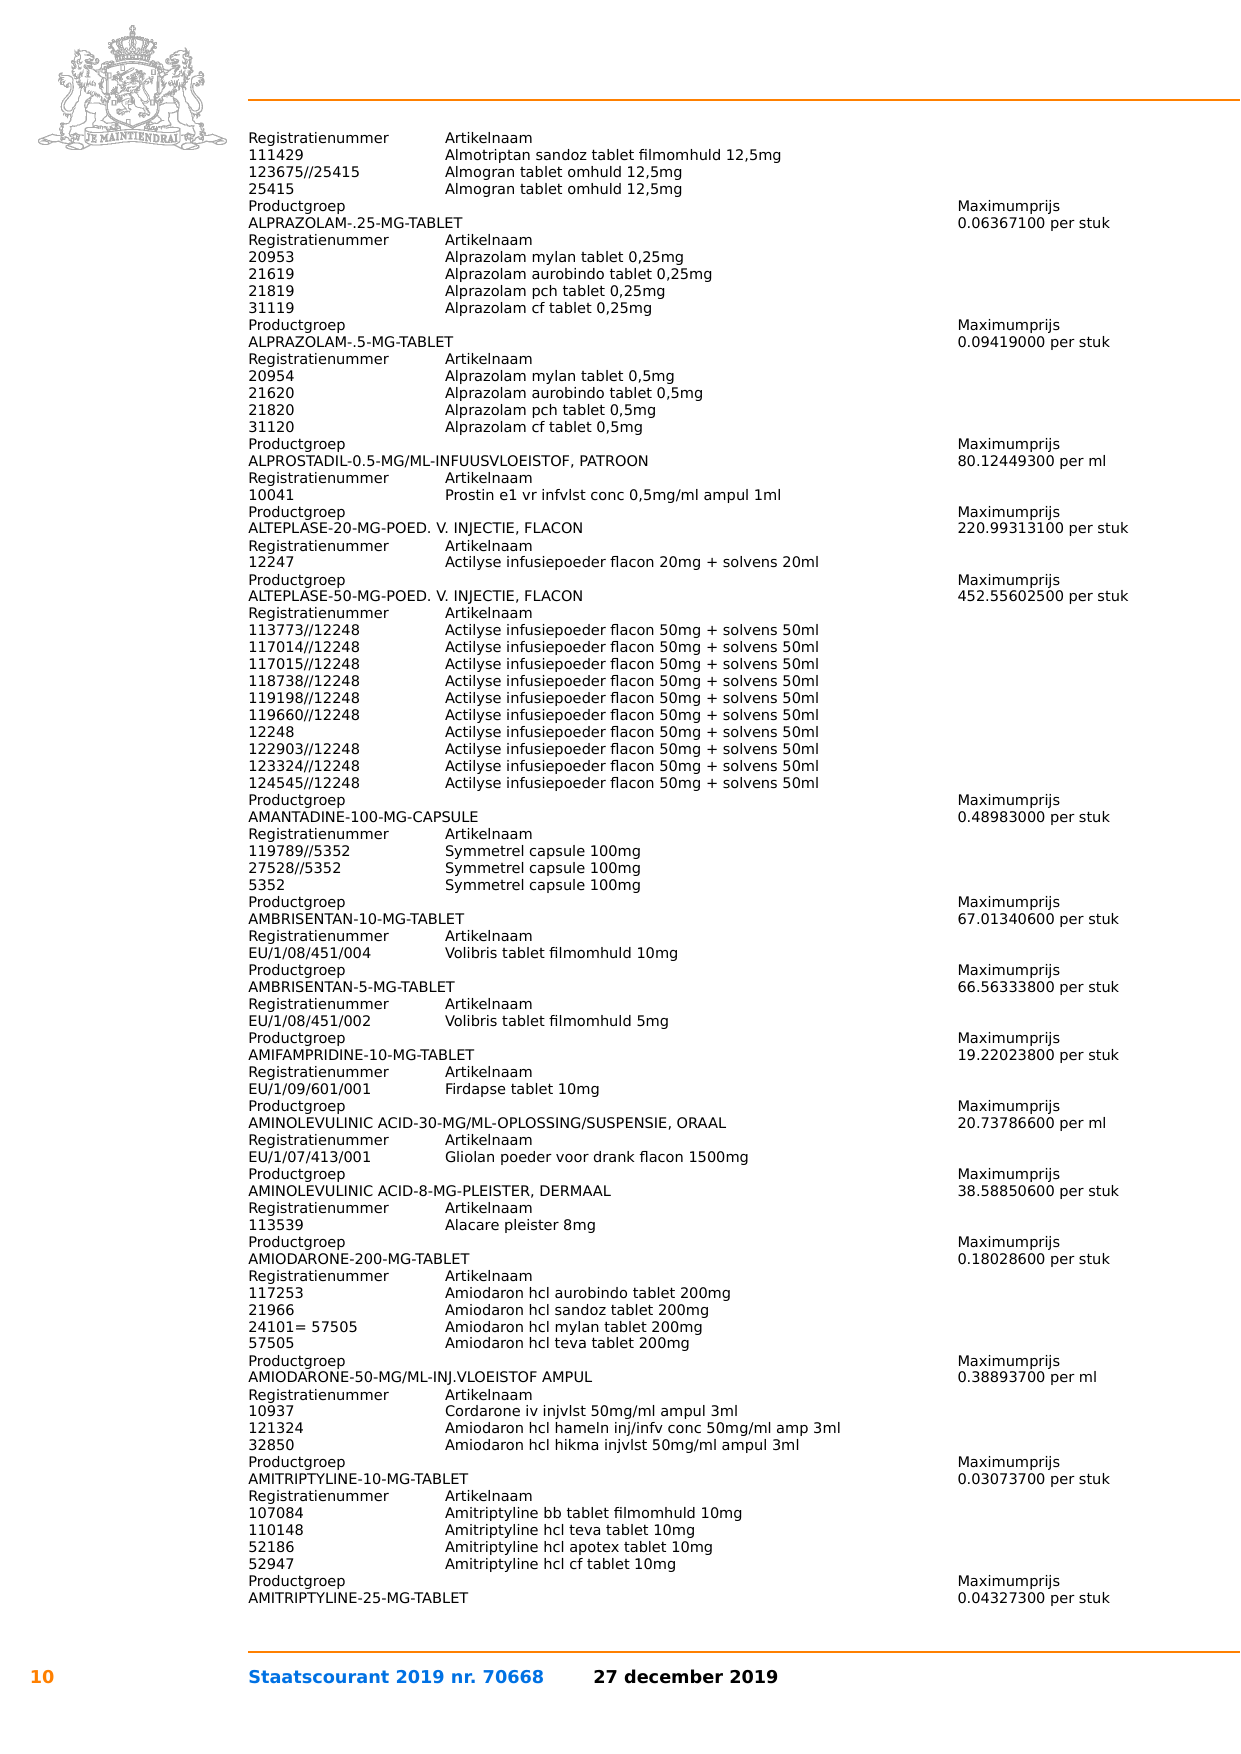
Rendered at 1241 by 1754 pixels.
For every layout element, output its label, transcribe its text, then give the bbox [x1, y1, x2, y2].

table_cell Prostin e1 vr infvlst conc 0,5mg/ml ampul 1ml [439, 486, 951, 503]
table_cell Registratienummer [248, 928, 439, 945]
table_cell [951, 656, 1163, 673]
table_cell 119198//12248 [248, 690, 439, 707]
table_cell 80.12449300 per ml [951, 453, 1163, 469]
table_cell Amiodaron hcl hameln inj/infv conc 50mg/ml amp 3ml [439, 1420, 951, 1437]
table_cell Productgroep [248, 317, 439, 334]
table_cell AMITRIPTYLINE-25-MG-TABLET [248, 1590, 951, 1607]
table_cell [951, 877, 1163, 894]
table_cell 122903//12248 [248, 741, 439, 758]
table_cell Artikelnaam [439, 928, 951, 945]
table_cell Alprazolam aurobindo tablet 0,5mg [439, 385, 951, 402]
table_cell 110148 [248, 1522, 439, 1539]
table_cell [951, 945, 1163, 962]
table_cell Productgroep [248, 1166, 439, 1183]
table_cell Registratienummer [248, 1268, 439, 1284]
table_cell [951, 1132, 1163, 1149]
table_cell 119789//5352 [248, 843, 439, 860]
table_cell [951, 1522, 1163, 1539]
table_cell [951, 1319, 1163, 1335]
table_cell 21619 [248, 266, 439, 283]
table_cell [439, 1353, 951, 1369]
table_cell 0.03073700 per stuk [951, 1471, 1163, 1488]
table_cell 31119 [248, 300, 439, 317]
table_cell 52947 [248, 1556, 439, 1573]
table_cell Amiodaron hcl sandoz tablet 200mg [439, 1301, 951, 1318]
table_cell Maximumprijs [951, 504, 1163, 520]
table_cell Alprazolam pch tablet 0,5mg [439, 402, 951, 418]
table_cell [951, 486, 1163, 503]
table_cell [439, 962, 951, 979]
table_cell [439, 1098, 951, 1115]
table_cell Volibris tablet filmomhuld 10mg [439, 945, 951, 962]
table_cell [951, 1556, 1163, 1573]
table_cell 67.01340600 per stuk [951, 911, 1163, 928]
table_cell 52186 [248, 1539, 439, 1556]
table_cell Amitriptyline hcl teva tablet 10mg [439, 1522, 951, 1539]
table_cell Amiodaron hcl mylan tablet 200mg [439, 1319, 951, 1335]
table_cell Productgroep [248, 571, 439, 588]
table_cell [951, 1386, 1163, 1403]
table_cell Alprazolam cf tablet 0,25mg [439, 300, 951, 317]
table_cell [951, 1013, 1163, 1030]
table_cell [951, 351, 1163, 368]
table_cell Cordarone iv injvlst 50mg/ml ampul 3ml [439, 1403, 951, 1420]
table_cell [439, 1454, 951, 1471]
table_cell Maximumprijs [951, 436, 1163, 452]
table_cell 117014//12248 [248, 639, 439, 656]
table_cell [951, 1268, 1163, 1284]
table_cell 121324 [248, 1420, 439, 1437]
table_cell Alprazolam cf tablet 0,5mg [439, 419, 951, 436]
table_cell 0.38893700 per ml [951, 1369, 1163, 1386]
table_cell Amiodaron hcl teva tablet 200mg [439, 1335, 951, 1352]
table_cell Maximumprijs [951, 571, 1163, 588]
table_cell [951, 605, 1163, 622]
table_cell EU/1/08/451/004 [248, 945, 439, 962]
table_cell 24101= 57505 [248, 1319, 439, 1335]
table_cell [951, 928, 1163, 945]
table_cell Alacare pleister 8mg [439, 1217, 951, 1233]
table_cell [951, 1200, 1163, 1217]
table_cell [439, 894, 951, 911]
table_cell 20.73786600 per ml [951, 1115, 1163, 1132]
table_cell 25415 [248, 181, 439, 198]
table_cell 20953 [248, 249, 439, 266]
table_cell Alprazolam aurobindo tablet 0,25mg [439, 266, 951, 283]
table_cell EU/1/07/413/001 [248, 1149, 439, 1166]
table_cell [951, 622, 1163, 639]
table_cell Alprazolam pch tablet 0,25mg [439, 283, 951, 300]
table_cell Maximumprijs [951, 1098, 1163, 1115]
table_cell [439, 792, 951, 809]
table_cell AMIFAMPRIDINE-10-MG-TABLET [248, 1047, 951, 1064]
table_cell 10937 [248, 1403, 439, 1420]
table_cell [951, 385, 1163, 402]
table_cell Registratienummer [248, 470, 439, 486]
table_cell 21966 [248, 1301, 439, 1318]
table_cell 0.09419000 per stuk [951, 334, 1163, 351]
table_cell [951, 1301, 1163, 1318]
table_cell [951, 1064, 1163, 1081]
table_cell 19.22023800 per stuk [951, 1047, 1163, 1064]
table_cell Almogran tablet omhuld 12,5mg [439, 164, 951, 181]
table_cell Maximumprijs [951, 792, 1163, 809]
table_cell 21820 [248, 402, 439, 418]
table_cell [951, 826, 1163, 843]
table_cell [951, 538, 1163, 554]
table_cell 107084 [248, 1505, 439, 1522]
table_cell Actilyse infusiepoeder flacon 50mg + solvens 50ml [439, 656, 951, 673]
table_cell Actilyse infusiepoeder flacon 50mg + solvens 50ml [439, 673, 951, 690]
table_cell [951, 181, 1163, 198]
table_cell [951, 419, 1163, 436]
table_cell Artikelnaam [439, 996, 951, 1013]
table_cell 113773//12248 [248, 622, 439, 639]
table_cell AMITRIPTYLINE-10-MG-TABLET [248, 1471, 951, 1488]
table_cell [951, 639, 1163, 656]
table_cell Registratienummer [248, 351, 439, 368]
table_cell Registratienummer [248, 1488, 439, 1505]
table_cell [951, 843, 1163, 860]
table_cell 452.55602500 per stuk [951, 588, 1163, 605]
table_cell Maximumprijs [951, 1234, 1163, 1251]
table_cell Registratienummer [248, 605, 439, 622]
table_cell [951, 1081, 1163, 1098]
table_cell Volibris tablet filmomhuld 5mg [439, 1013, 951, 1030]
table_cell Productgroep [248, 1454, 439, 1471]
table_cell Productgroep [248, 962, 439, 979]
table_cell Maximumprijs [951, 317, 1163, 334]
table_cell ALPRAZOLAM-.25-MG-TABLET [248, 215, 951, 232]
table_cell 31120 [248, 419, 439, 436]
table_cell Maximumprijs [951, 1353, 1163, 1369]
table_cell 0.06367100 per stuk [951, 215, 1163, 232]
table_cell [951, 690, 1163, 707]
table_cell ALTEPLASE-50-MG-POED. V. INJECTIE, FLACON [248, 588, 951, 605]
table_cell Productgroep [248, 1573, 439, 1590]
table_cell Productgroep [248, 436, 439, 452]
table_cell Symmetrel capsule 100mg [439, 860, 951, 877]
table_cell AMBRISENTAN-10-MG-TABLET [248, 911, 951, 928]
table_cell 0.18028600 per stuk [951, 1251, 1163, 1267]
table_cell Actilyse infusiepoeder flacon 50mg + solvens 50ml [439, 639, 951, 656]
table_cell EU/1/09/601/001 [248, 1081, 439, 1098]
table_cell Productgroep [248, 1234, 439, 1251]
table_cell [951, 1539, 1163, 1556]
table_cell [951, 164, 1163, 181]
table_cell [951, 402, 1163, 418]
table_cell AMANTADINE-100-MG-CAPSULE [248, 809, 951, 826]
picture [38, 25, 227, 150]
table_cell Almotriptan sandoz tablet filmomhuld 12,5mg [439, 147, 951, 164]
table_cell Amiodaron hcl aurobindo tablet 200mg [439, 1285, 951, 1301]
table_cell 117015//12248 [248, 656, 439, 673]
table_cell Productgroep [248, 792, 439, 809]
table_cell [439, 198, 951, 215]
table_cell AMINOLEVULINIC ACID-8-MG-PLEISTER, DERMAAL [248, 1183, 951, 1199]
table_cell Maximumprijs [951, 1454, 1163, 1471]
table_cell Maximumprijs [951, 1166, 1163, 1183]
table_cell [951, 860, 1163, 877]
table_cell [439, 317, 951, 334]
table_cell 66.56333800 per stuk [951, 979, 1163, 996]
table_cell [951, 249, 1163, 266]
table_cell [951, 1420, 1163, 1437]
table_cell Productgroep [248, 1353, 439, 1369]
table_cell Almogran tablet omhuld 12,5mg [439, 181, 951, 198]
table_cell Registratienummer [248, 1386, 439, 1403]
table_cell [951, 300, 1163, 317]
table_cell Actilyse infusiepoeder flacon 50mg + solvens 50ml [439, 707, 951, 724]
table_cell Artikelnaam [439, 130, 951, 147]
table_cell Amiodaron hcl hikma injvlst 50mg/ml ampul 3ml [439, 1437, 951, 1454]
table_cell [951, 1285, 1163, 1301]
table_cell Amitriptyline hcl cf tablet 10mg [439, 1556, 951, 1573]
table_cell Artikelnaam [439, 605, 951, 622]
table_cell Artikelnaam [439, 1064, 951, 1081]
table_cell 12247 [248, 554, 439, 571]
table_cell [951, 1437, 1163, 1454]
table_cell Artikelnaam [439, 1132, 951, 1149]
table_cell Registratienummer [248, 826, 439, 843]
table_cell Alprazolam mylan tablet 0,25mg [439, 249, 951, 266]
table_cell 124545//12248 [248, 775, 439, 792]
table_cell EU/1/08/451/002 [248, 1013, 439, 1030]
table_cell [951, 1488, 1163, 1505]
table_cell Registratienummer [248, 232, 439, 249]
table_cell Symmetrel capsule 100mg [439, 843, 951, 860]
table_cell [951, 232, 1163, 249]
table_cell 0.48983000 per stuk [951, 809, 1163, 826]
table_cell 0.04327300 per stuk [951, 1590, 1163, 1607]
table_cell Registratienummer [248, 1064, 439, 1081]
table_cell 27528//5352 [248, 860, 439, 877]
table_cell [951, 266, 1163, 283]
table_cell Actilyse infusiepoeder flacon 50mg + solvens 50ml [439, 758, 951, 775]
table_cell Actilyse infusiepoeder flacon 50mg + solvens 50ml [439, 741, 951, 758]
table_cell 12248 [248, 724, 439, 741]
table_cell Artikelnaam [439, 351, 951, 368]
table_cell [951, 130, 1163, 147]
table_cell 32850 [248, 1437, 439, 1454]
table_cell [951, 368, 1163, 384]
table_cell [439, 1030, 951, 1047]
table_cell [951, 1403, 1163, 1420]
table_cell [951, 554, 1163, 571]
table_cell [951, 470, 1163, 486]
table_cell [439, 1573, 951, 1590]
table_cell Productgroep [248, 504, 439, 520]
table_cell 57505 [248, 1335, 439, 1352]
table_cell [951, 147, 1163, 164]
table_cell ALPRAZOLAM-.5-MG-TABLET [248, 334, 951, 351]
table_cell Registratienummer [248, 1200, 439, 1217]
table_cell 21819 [248, 283, 439, 300]
table_cell [951, 1335, 1163, 1352]
table_cell Registratienummer [248, 1132, 439, 1149]
table_cell AMINOLEVULINIC ACID-30-MG/ML-OPLOSSING/SUSPENSIE, ORAAL [248, 1115, 951, 1132]
table_cell Productgroep [248, 1098, 439, 1115]
table_cell Productgroep [248, 198, 439, 215]
table_cell Artikelnaam [439, 538, 951, 554]
table_cell [951, 673, 1163, 690]
table_cell [951, 758, 1163, 775]
table_cell [951, 775, 1163, 792]
table_cell [951, 724, 1163, 741]
table_cell Maximumprijs [951, 198, 1163, 215]
table_cell [439, 436, 951, 452]
table_cell [951, 283, 1163, 300]
table_cell Registratienummer [248, 130, 439, 147]
table_cell Maximumprijs [951, 962, 1163, 979]
table_cell Maximumprijs [951, 1573, 1163, 1590]
table_cell [951, 996, 1163, 1013]
table_cell 117253 [248, 1285, 439, 1301]
table_cell Productgroep [248, 894, 439, 911]
table_cell [439, 1234, 951, 1251]
table_cell Actilyse infusiepoeder flacon 20mg + solvens 20ml [439, 554, 951, 571]
table_cell [951, 1149, 1163, 1166]
table_cell 111429 [248, 147, 439, 164]
table_cell Amitriptyline bb tablet filmomhuld 10mg [439, 1505, 951, 1522]
table_cell Actilyse infusiepoeder flacon 50mg + solvens 50ml [439, 724, 951, 741]
table_cell 5352 [248, 877, 439, 894]
table_cell ALTEPLASE-20-MG-POED. V. INJECTIE, FLACON [248, 520, 951, 537]
table_cell Registratienummer [248, 996, 439, 1013]
table_cell 118738//12248 [248, 673, 439, 690]
table_cell [951, 741, 1163, 758]
table_cell Productgroep [248, 1030, 439, 1047]
table_cell Actilyse infusiepoeder flacon 50mg + solvens 50ml [439, 622, 951, 639]
table_cell Alprazolam mylan tablet 0,5mg [439, 368, 951, 384]
table_cell 10041 [248, 486, 439, 503]
table_cell Amitriptyline hcl apotex tablet 10mg [439, 1539, 951, 1556]
table_cell 113539 [248, 1217, 439, 1233]
table_cell Maximumprijs [951, 894, 1163, 911]
table_cell 119660//12248 [248, 707, 439, 724]
table_cell Gliolan poeder voor drank flacon 1500mg [439, 1149, 951, 1166]
table_cell ALPROSTADIL-0.5-MG/ML-INFUUSVLOEISTOF, PATROON [248, 453, 951, 469]
table_cell 123324//12248 [248, 758, 439, 775]
table_cell [439, 504, 951, 520]
table_cell Artikelnaam [439, 1386, 951, 1403]
table_cell Actilyse infusiepoeder flacon 50mg + solvens 50ml [439, 775, 951, 792]
table_cell Maximumprijs [951, 1030, 1163, 1047]
table_cell 20954 [248, 368, 439, 384]
table_cell 21620 [248, 385, 439, 402]
table_cell Actilyse infusiepoeder flacon 50mg + solvens 50ml [439, 690, 951, 707]
table_cell [439, 571, 951, 588]
table_cell Artikelnaam [439, 1200, 951, 1217]
table_cell AMIODARONE-50-MG/ML-INJ.VLOEISTOF AMPUL [248, 1369, 951, 1386]
table_cell AMIODARONE-200-MG-TABLET [248, 1251, 951, 1267]
table_cell [951, 1217, 1163, 1233]
table_cell Artikelnaam [439, 1268, 951, 1284]
table_cell [951, 1505, 1163, 1522]
table_cell Artikelnaam [439, 1488, 951, 1505]
table_cell 220.99313100 per stuk [951, 520, 1163, 537]
table_cell [951, 707, 1163, 724]
table_cell 123675//25415 [248, 164, 439, 181]
table_cell Artikelnaam [439, 232, 951, 249]
table_cell Artikelnaam [439, 470, 951, 486]
table_cell AMBRISENTAN-5-MG-TABLET [248, 979, 951, 996]
table_cell [439, 1166, 951, 1183]
table_cell Symmetrel capsule 100mg [439, 877, 951, 894]
table_cell Artikelnaam [439, 826, 951, 843]
table_cell 38.58850600 per stuk [951, 1183, 1163, 1199]
table_cell Firdapse tablet 10mg [439, 1081, 951, 1098]
table_cell Registratienummer [248, 538, 439, 554]
